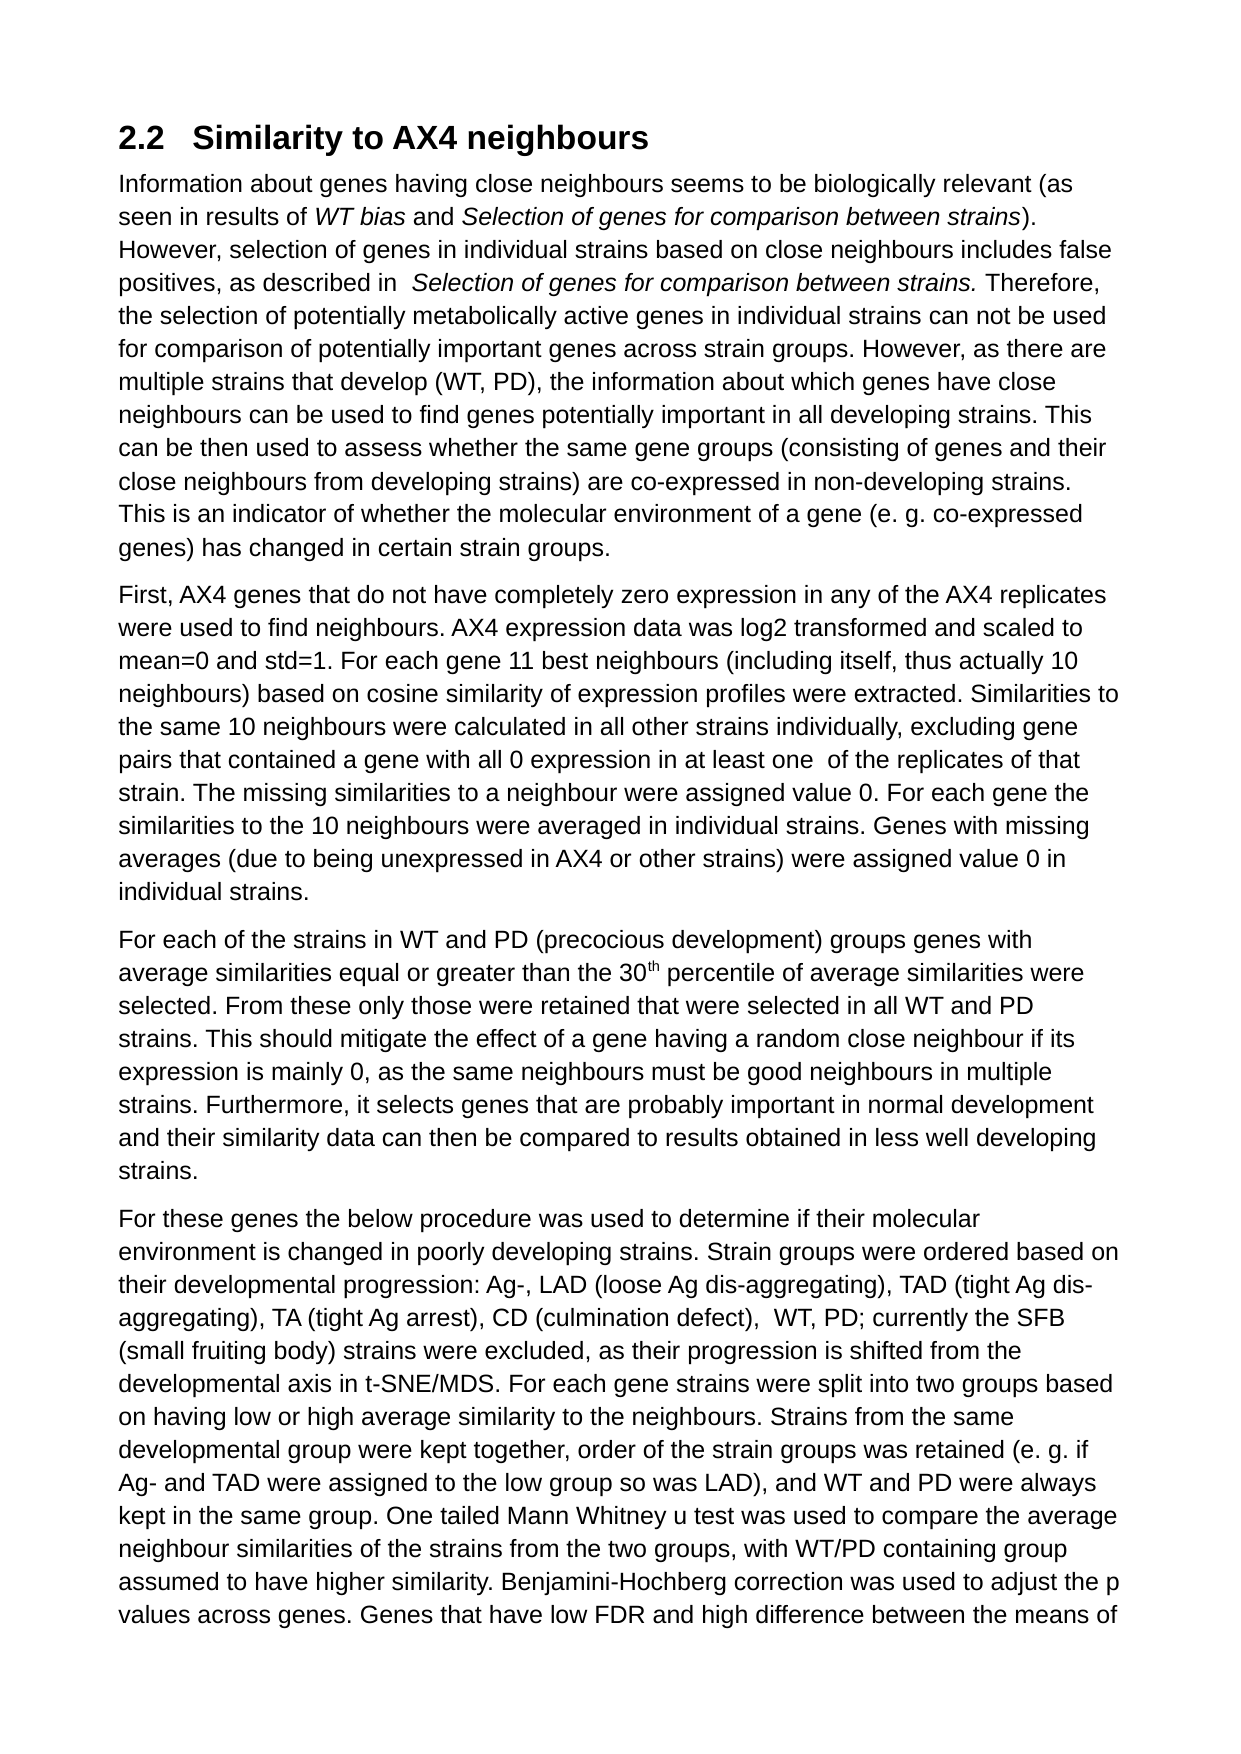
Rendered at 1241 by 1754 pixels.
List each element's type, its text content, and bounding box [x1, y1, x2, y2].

text For each of the strains in WT and PD (precocious development) groups genes with average similarities equal or greater than the 30th percentile of average similarities were selected. From these only those were retained that were selected in all WT and PD strains. This should mitigate the effect of a gene having a random close neighbour if its expression is mainly 0, as the same neighbours must be good neighbours in multiple strains. Furthermore, it selects genes that are probably important in normal development and their similarity data can then be compared to results obtained in less well developing strains. [118, 925, 1122, 1185]
text Information about genes having close neighbours seems to be biologically relevant (as seen in results of WT bias and Selection of genes for comparison between strains). However, selection of genes in individual strains based on close neighbours includes false positives, as described in Selection of genes for comparison between strains. Therefore, the selection of potentially metabolically active genes in individual strains can not be used for comparison of potentially important genes across strain groups. However, as there are multiple strains that develop (WT, PD), the information about which genes have close neighbours can be used to find genes potentially important in all developing strains. This can be then used to assess whether the same gene groups (consisting of genes and their close neighbours from developing strains) are co-expressed in non-developing strains. This is an indicator of whether the molecular environment of a gene (e. g. co-expressed genes) has changed in certain strain groups. [118, 169, 1122, 561]
text For these genes the below procedure was used to determine if their molecular environment is changed in poorly developing strains. Strain groups were ordered based on their developmental progression: Ag-, LAD (loose Ag dis-aggregating), TAD (tight Ag dis-aggregating), TA (tight Ag arrest), CD (culmination defect), WT, PD; currently the SFB (small fruiting body) strains were excluded, as their progression is shifted from the developmental axis in t-SNE/MDS. For each gene strains were split into two groups based on having low or high average similarity to the neighbours. Strains from the same developmental group were kept together, order of the strain groups was retained (e. g. if Ag- and TAD were assigned to the low group so was LAD), and WT and PD were always kept in the same group. One tailed Mann Whitney u test was used to compare the average neighbour similarities of the strains from the two groups, with WT/PD containing group assumed to have higher similarity. Benjamini-Hochberg correction was used to adjust the p values across genes. Genes that have low FDR and high difference between the means of [118, 1204, 1122, 1629]
subtitle Similarity to AX4 neighbours [118, 118, 1122, 157]
text First, AX4 genes that do not have completely zero expression in any of the AX4 replicates were used to find neighbours. AX4 expression data was log2 transformed and scaled to mean=0 and std=1. For each gene 11 best neighbours (including itself, thus actually 10 neighbours) based on cosine similarity of expression profiles were extracted. Similarities to the same 10 neighbours were calculated in all other strains individually, excluding gene pairs that contained a gene with all 0 expression in at least one of the replicates of that strain. The missing similarities to a neighbour were assigned value 0. For each gene the similarities to the 10 neighbours were averaged in individual strains. Genes with missing averages (due to being unexpressed in AX4 or other strains) were assigned value 0 in individual strains. [118, 580, 1122, 906]
